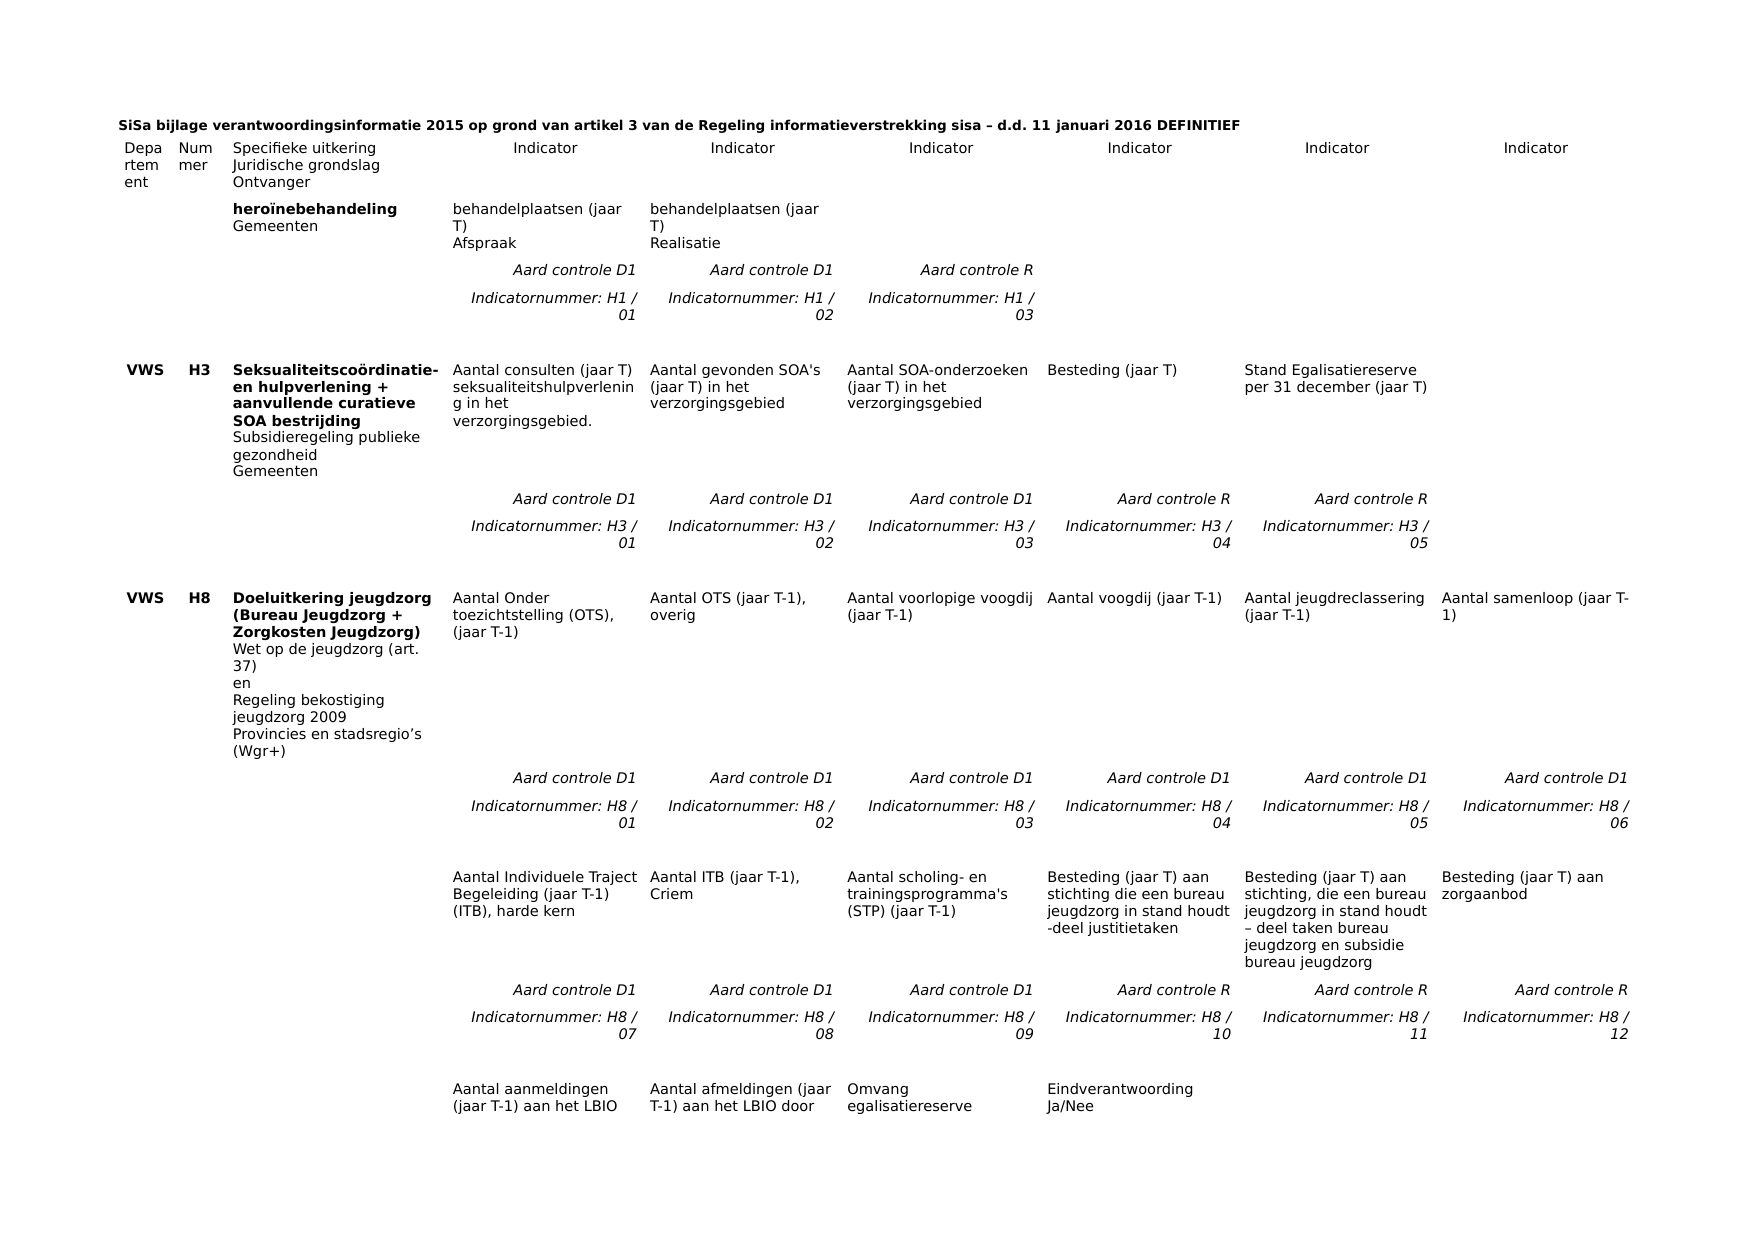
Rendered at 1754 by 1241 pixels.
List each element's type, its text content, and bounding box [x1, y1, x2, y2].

table_cell Aard controle D1 [447, 977, 643, 1003]
table_cell [227, 765, 446, 792]
table_cell Departement [119, 135, 172, 195]
table_cell [173, 837, 226, 863]
table_cell [173, 765, 226, 792]
table_cell [1436, 486, 1635, 512]
table_cell [227, 1076, 446, 1119]
table_cell [1042, 285, 1238, 356]
table_cell [1042, 1049, 1238, 1075]
table_cell Aard controle D1 [1436, 765, 1635, 792]
table_cell [447, 1049, 643, 1075]
table_cell [227, 977, 446, 1003]
table_cell [173, 977, 226, 1003]
table_cell [119, 285, 172, 356]
table_cell [173, 1076, 226, 1119]
table_cell [119, 1004, 172, 1048]
table_cell [1239, 258, 1435, 284]
table_cell Aantal voorlopige voogdij (jaar T-1) [842, 585, 1041, 764]
table_cell [1436, 285, 1635, 356]
table_cell [119, 837, 172, 863]
table_cell Aard controle D1 [447, 258, 643, 284]
table_cell Aantal OTS (jaar T-1), overig [644, 585, 841, 764]
table_cell Aard controle D1 [1239, 765, 1435, 792]
table_cell [842, 196, 1041, 257]
table_cell Indicatornummer: H3 / 04 [1042, 514, 1238, 557]
table_cell Aard controle D1 [447, 765, 643, 792]
table_cell H8 [173, 585, 226, 764]
table_cell [1239, 837, 1435, 863]
table_cell Indicator [447, 135, 643, 195]
table_cell [119, 765, 172, 792]
table_header SiSa bijlage verantwoordingsinformatie 2015 op grond van artikel 3 van de Regeling informatieverstrekking sisa – d.d. 11 januari 2016 DEFINITIEF [118, 118, 1636, 134]
table_cell [447, 837, 643, 863]
table_cell Aard controle D1 [644, 765, 841, 792]
table_cell Specifieke uitkering Juridische grondslag Ontvanger [227, 135, 446, 195]
table_cell Omvang egalisatiereserve [842, 1076, 1041, 1119]
table_cell Aard controle D1 [1042, 765, 1238, 792]
table_cell [227, 329, 446, 356]
table_cell H3 [173, 357, 226, 485]
table_cell Indicatornummer: H8 / 07 [447, 1004, 643, 1048]
table_cell Indicatornummer: H8 / 08 [644, 1004, 841, 1048]
table_cell [173, 258, 226, 284]
table_cell [173, 1004, 226, 1048]
table_cell [1042, 837, 1238, 863]
table_cell Aard controle R [1042, 486, 1238, 512]
table_cell Aard controle R [1436, 977, 1635, 1003]
table_cell behandelplaatsen (jaar T) Afspraak [447, 196, 643, 257]
table_cell Aantal voogdij (jaar T-1) [1042, 585, 1238, 764]
table_cell Aantal Onder toezichtstelling (OTS), (jaar T-1) [447, 585, 643, 764]
table_cell Indicatornummer: H8 / 02 [644, 793, 841, 836]
table_cell [1042, 196, 1238, 257]
table_cell Aantal afmeldingen (jaar T-1) aan het LBIO door [644, 1076, 841, 1119]
table_cell [227, 837, 446, 863]
table_cell behandelplaatsen (jaar T) Realisatie [644, 196, 841, 257]
table_cell Besteding (jaar T) aan stichting die een bureau jeugdzorg in stand houdt -deel justitietaken [1042, 865, 1238, 976]
table_cell Indicator [842, 135, 1041, 195]
table_cell Besteding (jaar T) aan stichting, die een bureau jeugdzorg in stand houdt – deel taken bureau jeugdzorg en subsidie bureau jeugdzorg [1239, 865, 1435, 976]
table_cell [1436, 196, 1635, 257]
table_cell [644, 1049, 841, 1075]
table_cell [1436, 837, 1635, 863]
table_cell [1042, 558, 1238, 584]
table_cell [173, 793, 226, 836]
table_cell [1239, 558, 1435, 584]
table_cell Indicatornummer: H1 / 01 [447, 285, 643, 328]
table_cell [1239, 196, 1435, 257]
table_cell Indicator [1042, 135, 1238, 195]
table_cell VWS [119, 357, 172, 485]
table_cell Indicatornummer: H1 / 02 [644, 285, 841, 328]
table_cell Aard controle D1 [447, 486, 643, 512]
table_cell [1239, 1076, 1435, 1119]
table_cell [227, 258, 446, 284]
table_cell Indicatornummer: H8 / 06 [1436, 793, 1635, 836]
table_cell Aantal gevonden SOA's (jaar T) in het verzorgingsgebied [644, 357, 841, 485]
table_cell [227, 1004, 446, 1048]
table_cell [227, 486, 446, 512]
table_cell Indicatornummer: H8 / 11 [1239, 1004, 1435, 1048]
table_cell Indicatornummer: H3 / 03 [842, 514, 1041, 557]
table_cell [1436, 1049, 1635, 1075]
table_cell Aantal scholing- en trainingsprogramma's (STP) (jaar T-1) [842, 865, 1041, 976]
table_cell [842, 329, 1041, 356]
table_cell Aantal ITB (jaar T-1), Criem [644, 865, 841, 976]
table_cell [644, 558, 841, 584]
table_cell [119, 977, 172, 1003]
table_cell Indicatornummer: H1 / 03 [842, 285, 1041, 328]
table_cell [119, 1049, 172, 1075]
table_cell Indicator [644, 135, 841, 195]
table_cell [173, 196, 226, 257]
table_cell Aard controle D1 [644, 486, 841, 512]
table_cell [842, 837, 1041, 863]
table_cell Indicatornummer: H3 / 02 [644, 514, 841, 557]
table_cell Indicatornummer: H3 / 05 [1239, 514, 1435, 557]
table_cell [1239, 1049, 1435, 1075]
table_cell [447, 558, 643, 584]
table_cell [227, 285, 446, 328]
table_cell Aantal consulten (jaar T) seksualiteitshulpverlening in het verzorgingsgebied. [447, 357, 643, 485]
table_cell [173, 285, 226, 356]
table_cell [173, 865, 226, 976]
table_cell Aard controle D1 [644, 258, 841, 284]
table_cell Aantal Individuele Traject Begeleiding (jaar T-1) (ITB), harde kern [447, 865, 643, 976]
table_cell Nummer [173, 135, 226, 195]
table_cell Indicator [1436, 135, 1635, 195]
table_cell [842, 1049, 1041, 1075]
table_cell [447, 329, 643, 356]
table_cell Indicatornummer: H8 / 04 [1042, 793, 1238, 836]
table_cell VWS [119, 585, 172, 764]
table_cell [1239, 285, 1435, 356]
table_cell [644, 329, 841, 356]
table_cell Indicatornummer: H8 / 05 [1239, 793, 1435, 836]
table_cell Indicatornummer: H8 / 10 [1042, 1004, 1238, 1048]
table_cell Indicatornummer: H8 / 01 [447, 793, 643, 836]
table_cell [1436, 514, 1635, 584]
table_cell Indicatornummer: H8 / 03 [842, 793, 1041, 836]
table_cell Indicator [1239, 135, 1435, 195]
table_cell Seksualiteitscoördinatie- en hulpverlening + aanvullende curatieve SOA bestrijding Subsidieregeling publieke gezondheid Gemeenten [227, 357, 446, 485]
table_cell Aantal samenloop (jaar T-1) [1436, 585, 1635, 764]
table_cell [119, 1076, 172, 1119]
table_cell Aard controle R [1042, 977, 1238, 1003]
table_cell Eindverantwoording Ja/Nee [1042, 1076, 1238, 1119]
table_cell [842, 558, 1041, 584]
table_cell [644, 837, 841, 863]
table_cell Stand Egalisatiereserve per 31 december (jaar T) [1239, 357, 1435, 485]
table_cell Besteding (jaar T) aan zorgaanbod [1436, 865, 1635, 976]
table_cell Indicatornummer: H3 / 01 [447, 514, 643, 557]
table_cell Doeluitkering jeugdzorg (Bureau Jeugdzorg + Zorgkosten Jeugdzorg) Wet op de jeugdzorg (art. 37) en Regeling bekostiging jeugdzorg 2009 Provincies en stadsregio’s (Wgr+) [227, 585, 446, 764]
table_cell Aard controle D1 [842, 486, 1041, 512]
table_cell Aard controle D1 [842, 765, 1041, 792]
table_cell [227, 865, 446, 976]
table_cell Aard controle R [1239, 486, 1435, 512]
table_cell [227, 514, 446, 584]
table_cell [119, 514, 172, 584]
table_cell [1436, 357, 1635, 485]
table_cell heroïnebehandeling Gemeenten [227, 196, 446, 257]
table_cell [119, 793, 172, 836]
table_cell [119, 258, 172, 284]
table_cell [119, 486, 172, 512]
table_cell [1436, 1076, 1635, 1119]
table_cell [173, 486, 226, 512]
table_cell Indicatornummer: H8 / 09 [842, 1004, 1041, 1048]
table_cell Aard controle R [1239, 977, 1435, 1003]
table_cell [227, 793, 446, 836]
table_cell Aard controle R [842, 258, 1041, 284]
table_cell [227, 1049, 446, 1075]
table_cell Aard controle D1 [644, 977, 841, 1003]
table_cell Aantal SOA-onderzoeken (jaar T) in het verzorgingsgebied [842, 357, 1041, 485]
table_cell [173, 514, 226, 584]
table_cell [173, 1049, 226, 1075]
table_cell [1042, 258, 1238, 284]
table_cell Aantal jeugdreclassering (jaar T-1) [1239, 585, 1435, 764]
table_cell Aard controle D1 [842, 977, 1041, 1003]
table_cell [1436, 258, 1635, 284]
table_cell Aantal aanmeldingen (jaar T-1) aan het LBIO [447, 1076, 643, 1119]
table_cell Besteding (jaar T) [1042, 357, 1238, 485]
table_cell [119, 865, 172, 976]
table_cell Indicatornummer: H8 / 12 [1436, 1004, 1635, 1048]
table_cell [119, 196, 172, 257]
